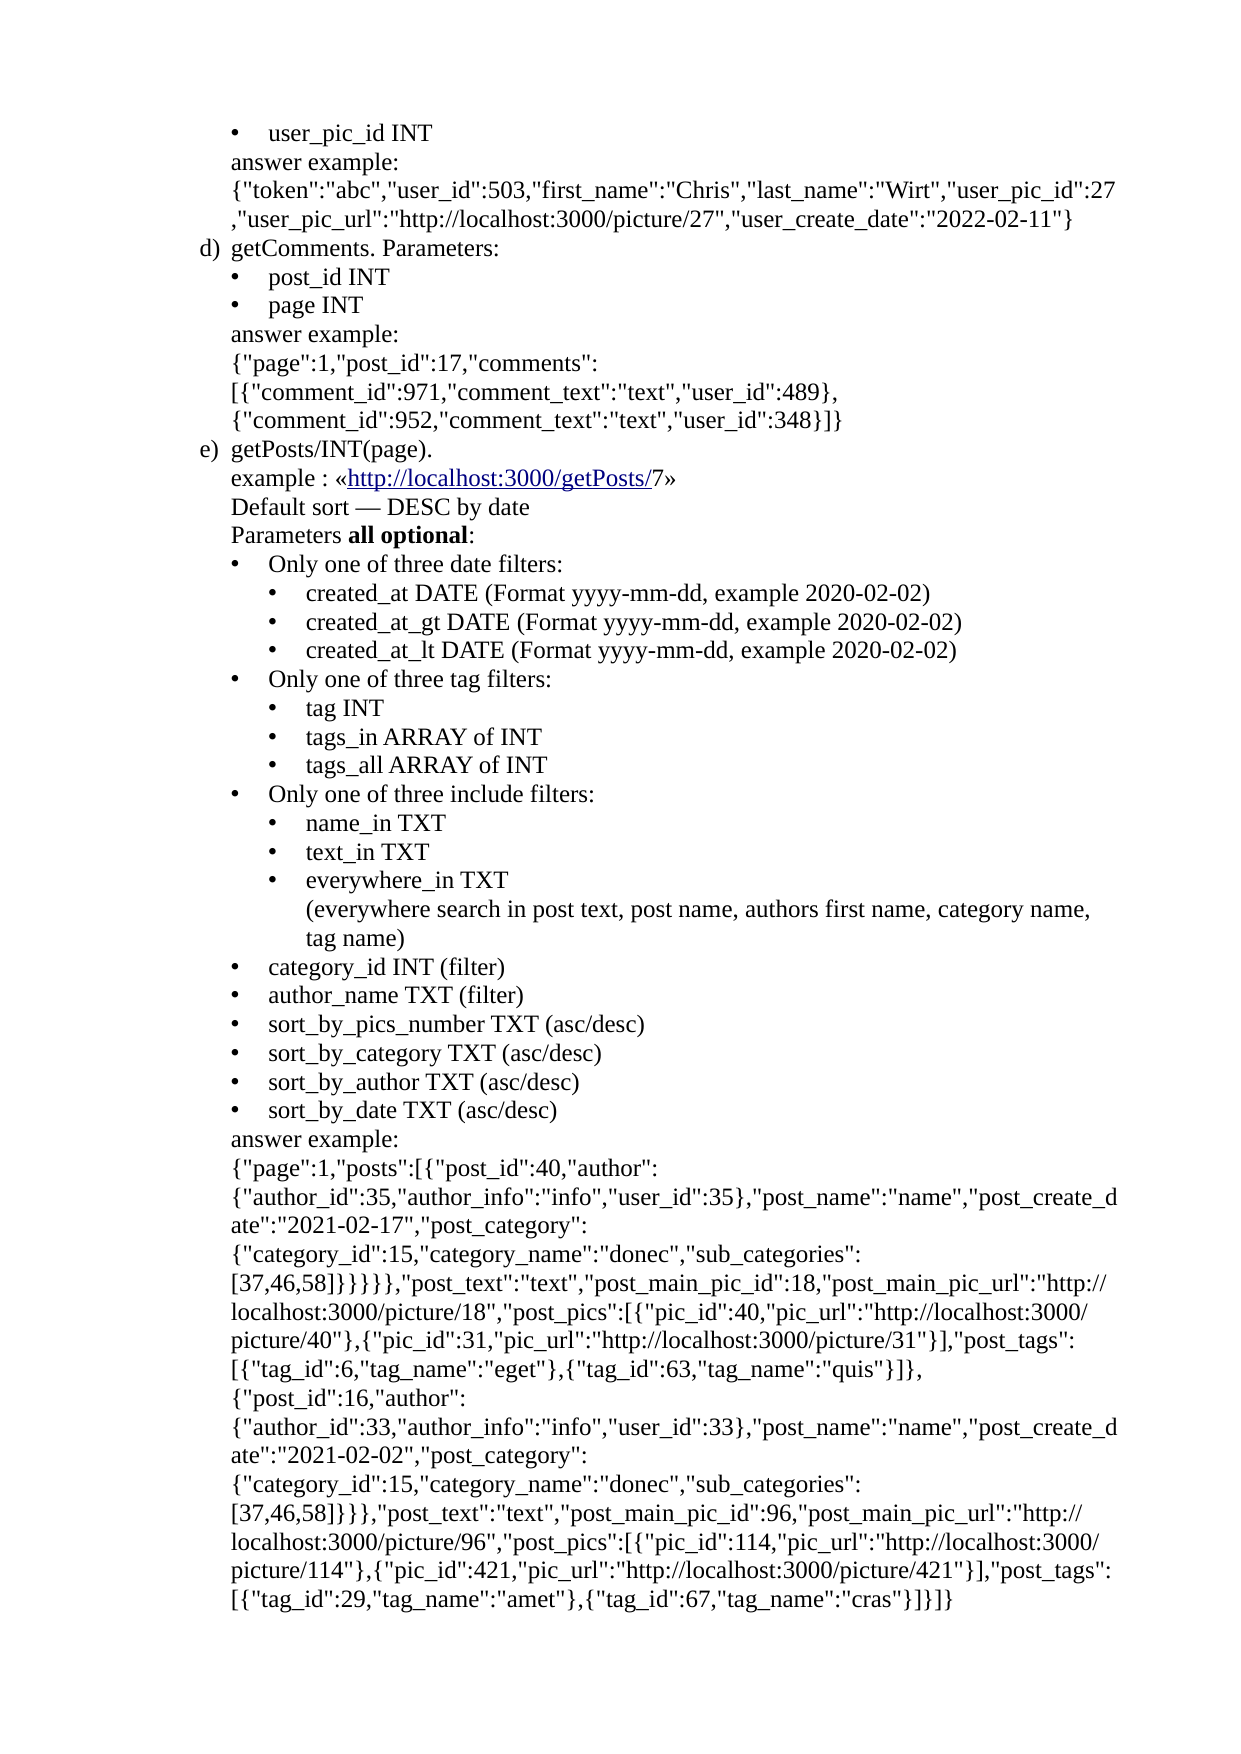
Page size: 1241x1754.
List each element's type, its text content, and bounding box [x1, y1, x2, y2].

list getComments. Parameters: [193, 233, 1122, 262]
list text_in TXT [268, 837, 1122, 866]
list {"page":1,"post_id":17,"comments":[{"comment_id":971,"comment_text":"text","user_id":489},{"comment_id":952,"comment_text":"text","user_id":348}]} [193, 348, 1122, 434]
list Parameters all optional: [193, 521, 1122, 549]
list Default sort — DESC by date [193, 492, 1122, 521]
list sort_by_date TXT (asc/desc) [231, 1096, 1122, 1124]
list answer example: [193, 1124, 1122, 1153]
list created_at_lt DATE (Format yyyy-mm-dd, example 2020-02-02) [268, 636, 1122, 664]
list everywhere_in TXT [268, 866, 1122, 894]
list answer example: [193, 319, 1122, 348]
list user_pic_id INT [231, 118, 1122, 147]
list created_at_gt DATE (Format yyyy-mm-dd, example 2020-02-02) [268, 607, 1122, 636]
list post_id INT [231, 262, 1122, 291]
list tags_all ARRAY of INT [268, 751, 1122, 779]
list answer example: [193, 147, 1122, 176]
list created_at DATE (Format yyyy-mm-dd, example 2020-02-02) [268, 578, 1122, 607]
list example : «http://localhost:3000/getPosts/7» [193, 463, 1122, 492]
list Only one of three date filters: [231, 549, 1122, 578]
list sort_by_author TXT (asc/desc) [231, 1067, 1122, 1096]
list name_in TXT [268, 808, 1122, 837]
list page INT [231, 291, 1122, 319]
list sort_by_category TXT (asc/desc) [231, 1038, 1122, 1067]
list Only one of three include filters: [231, 779, 1122, 808]
list sort_by_pics_number TXT (asc/desc) [231, 1009, 1122, 1038]
list {"page":1,"posts":[{"post_id":40,"author":{"author_id":35,"author_info":"info","user_id":35},"post_name":"name","post_create_date":"2021-02-17","post_category":{"category_id":15,"category_name":"donec","sub_categories":[37,46,58]}}}}},"post_text":"text","post_main_pic_id":18,"post_main_pic_url":"http://localhost:3000/picture/18","post_pics":[{"pic_id":40,"pic_url":"http://localhost:3000/picture/40"},{"pic_id":31,"pic_url":"http://localhost:3000/picture/31"}],"post_tags":[{"tag_id":6,"tag_name":"eget"},{"tag_id":63,"tag_name":"quis"}]},{"post_id":16,"author":{"author_id":33,"author_info":"info","user_id":33},"post_name":"name","post_create_date":"2021-02-02","post_category":{"category_id":15,"category_name":"donec","sub_categories":[37,46,58]}}},"post_text":"text","post_main_pic_id":96,"post_main_pic_url":"http://localhost:3000/picture/96","post_pics":[{"pic_id":114,"pic_url":"http://localhost:3000/picture/114"},{"pic_id":421,"pic_url":"http://localhost:3000/picture/421"}],"post_tags":[{"tag_id":29,"tag_name":"amet"},{"tag_id":67,"tag_name":"cras"}]}]} [193, 1153, 1122, 1613]
list tag INT [268, 693, 1122, 722]
list Only one of three tag filters: [231, 664, 1122, 693]
list category_id INT (filter) [231, 952, 1122, 981]
list getPosts/INT(page). [193, 434, 1122, 463]
list {"token":"abc","user_id":503,"first_name":"Chris","last_name":"Wirt","user_pic_id":27,"user_pic_url":"http://localhost:3000/picture/27","user_create_date":"2022-02-11"} [193, 176, 1122, 233]
list tags_in ARRAY of INT [268, 722, 1122, 751]
list author_name TXT (filter) [231, 981, 1122, 1009]
list (everywhere search in post text, post name, authors first name, category name, tag name) [268, 894, 1122, 952]
